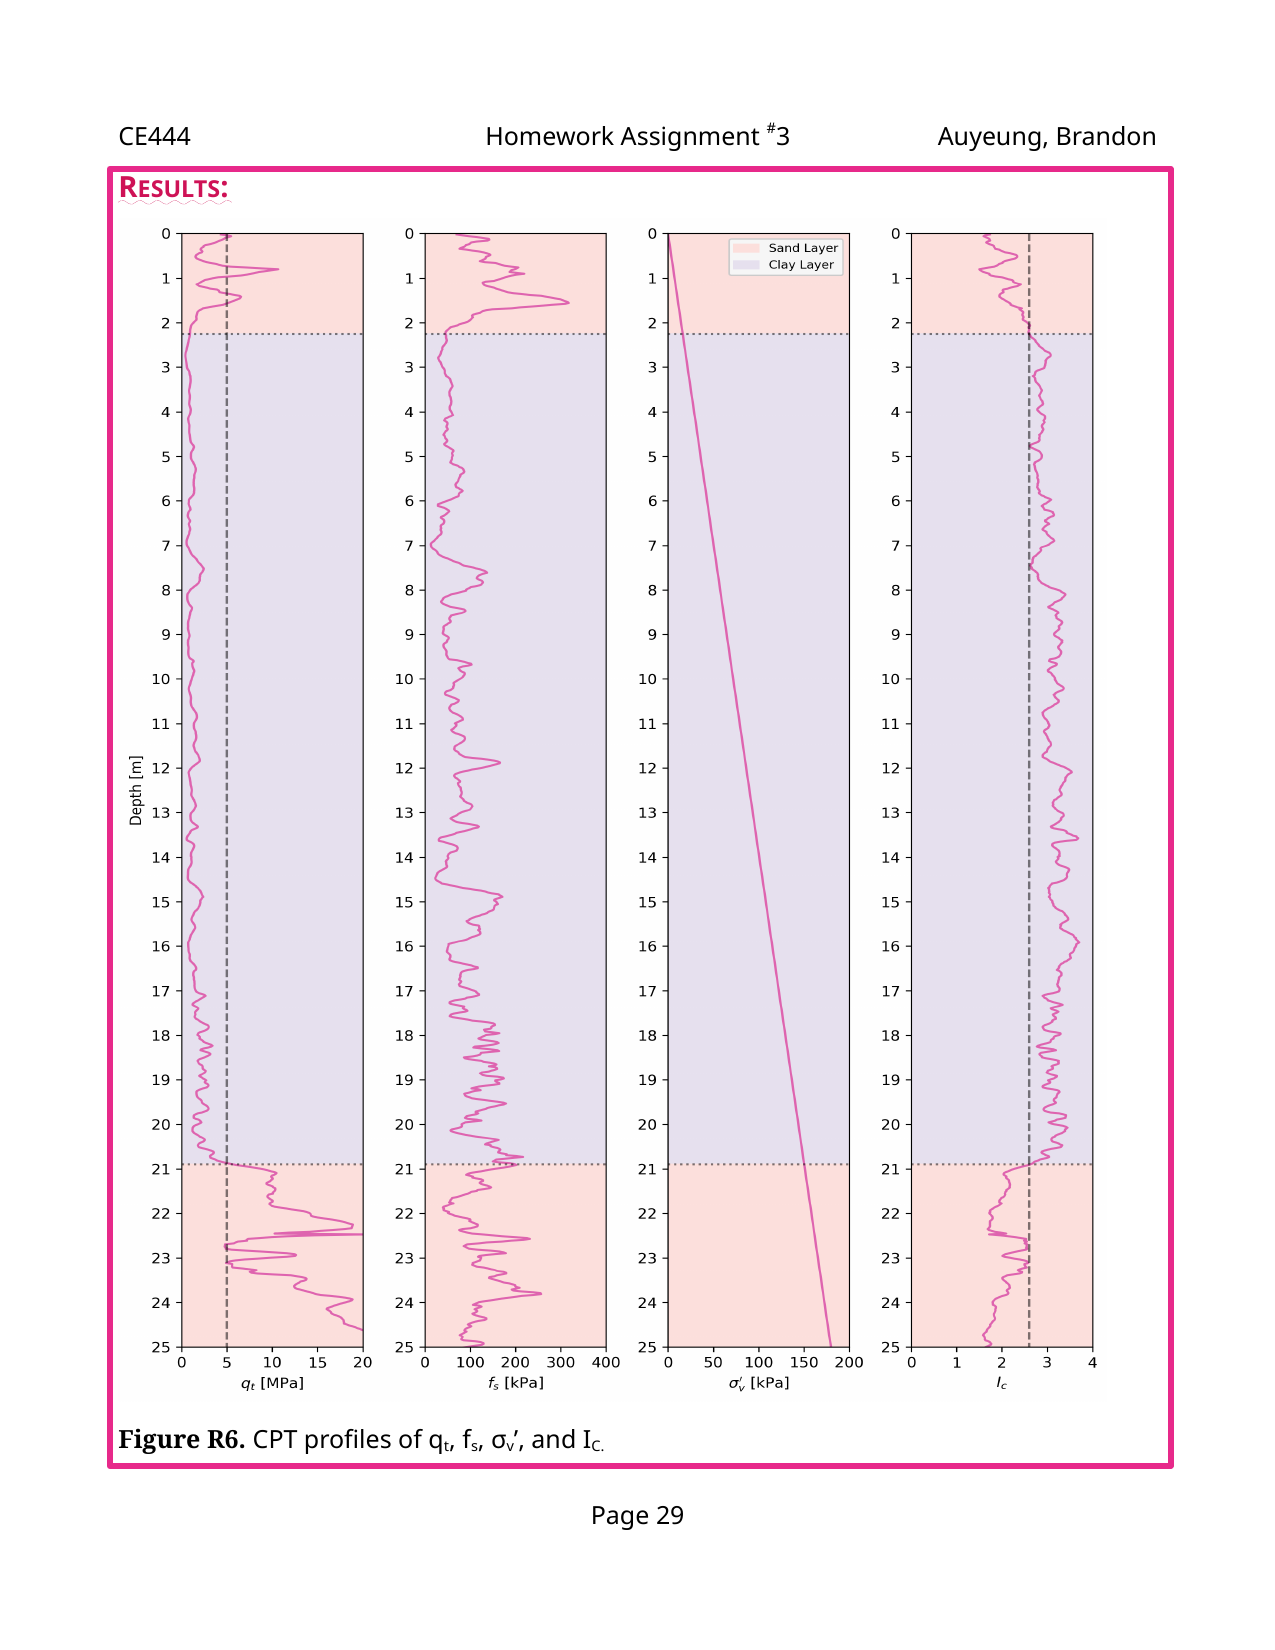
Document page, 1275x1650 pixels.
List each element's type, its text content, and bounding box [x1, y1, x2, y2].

subtitle Results: [118, 172, 1157, 206]
text Figure R6. CPT profiles of qt, fs, σv’, and IC. [118, 1422, 1157, 1456]
picture [118, 218, 1108, 1402]
